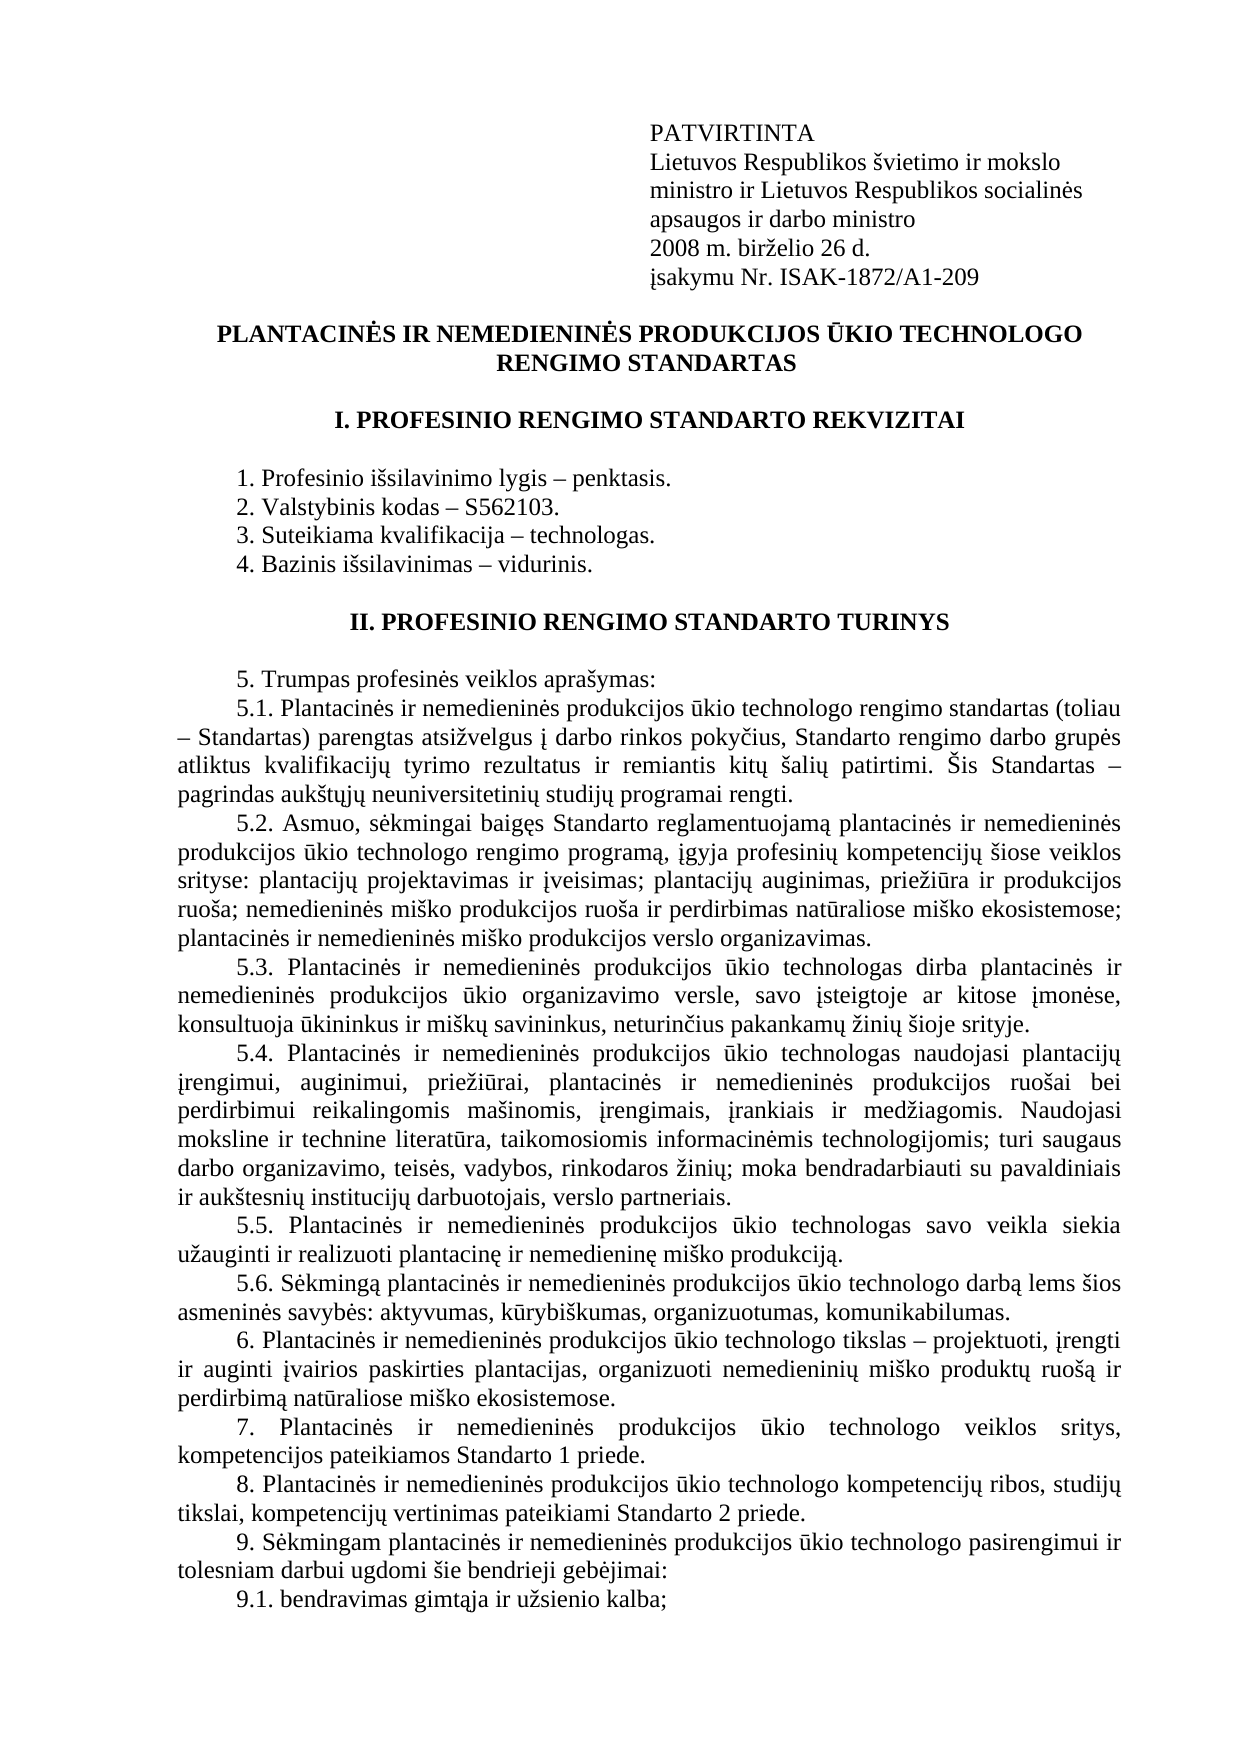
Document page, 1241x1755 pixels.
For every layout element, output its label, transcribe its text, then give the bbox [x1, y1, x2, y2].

text 2008 m. birželio 26 d. [649, 233, 1122, 262]
text 9.1. bendravimas gimtąja ir užsienio kalba; [177, 1584, 1122, 1613]
text II. PROFESINIO RENGIMO STANDARTO TURINYS [177, 607, 1122, 636]
text 2. Valstybinis kodas – S562103. [177, 492, 1122, 521]
text 1. Profesinio išsilavinimo lygis – penktasis. [177, 463, 1122, 492]
text 5.2. Asmuo, sėkmingai baigęs Standarto reglamentuojamą plantacinės ir nemedieninės produkcijos ūkio technologo rengimo programą, įgyja profesinių kompetencijų šiose veiklos srityse: plantacijų projektavimas ir įveisimas; plantacijų auginimas, priežiūra ir produkcijos ruoša; nemedieninės miško produkcijos ruoša ir perdirbimas natūraliose miško ekosistemose; plantacinės ir nemedieninės miško produkcijos verslo organizavimas. [177, 808, 1122, 952]
text 5.6. Sėkmingą plantacinės ir nemedieninės produkcijos ūkio technologo darbą lems šios asmeninės savybės: aktyvumas, kūrybiškumas, organizuotumas, komunikabilumas. [177, 1268, 1122, 1326]
text 5. Trumpas profesinės veiklos aprašymas: [177, 664, 1122, 693]
text įsakymu Nr. ISAK-1872/A1-209 [649, 262, 1122, 291]
text 5.5. Plantacinės ir nemedieninės produkcijos ūkio technologas savo veikla siekia užauginti ir realizuoti plantacinę ir nemedieninę miško produkciją. [177, 1211, 1122, 1268]
text 6. Plantacinės ir nemedieninės produkcijos ūkio technologo tikslas – projektuoti, įrengti ir auginti įvairios paskirties plantacijas, organizuoti nemedieninių miško produktų ruošą ir perdirbimą natūraliose miško ekosistemose. [177, 1326, 1122, 1412]
text 5.1. Plantacinės ir nemedieninės produkcijos ūkio technologo rengimo standartas (toliau – Standartas) parengtas atsižvelgus į darbo rinkos pokyčius, Standarto rengimo darbo grupės atliktus kvalifikacijų tyrimo rezultatus ir remiantis kitų šalių patirtimi. Šis Standartas – pagrindas aukštųjų neuniversitetinių studijų programai rengti. [177, 693, 1122, 808]
text 9. Sėkmingam plantacinės ir nemedieninės produkcijos ūkio technologo pasirengimui ir tolesniam darbui ugdomi šie bendrieji gebėjimai: [177, 1527, 1122, 1584]
text Lietuvos Respublikos švietimo ir mokslo [649, 147, 1122, 176]
text PLANTACINĖS IR NEMEDIENINĖS PRODUKCIJOS ŪKIO TECHNOLOGO RENGIMO STANDARTAS [177, 319, 1122, 377]
text I. PROFESINIO RENGIMO STANDARTO REKVIZITAI [177, 406, 1122, 434]
text apsaugos ir darbo ministro [649, 204, 1122, 233]
text 3. Suteikiama kvalifikacija – technologas. [177, 521, 1122, 549]
text 5.3. Plantacinės ir nemedieninės produkcijos ūkio technologas dirba plantacinės ir nemedieninės produkcijos ūkio organizavimo versle, savo įsteigtoje ar kitose įmonėse, konsultuoja ūkininkus ir miškų savininkus, neturinčius pakankamų žinių šioje srityje. [177, 952, 1122, 1038]
text 4. Bazinis išsilavinimas – vidurinis. [177, 549, 1122, 578]
text PATVIRTINTA [649, 118, 1122, 147]
text ministro ir Lietuvos Respublikos socialinės [649, 176, 1122, 204]
text 5.4. Plantacinės ir nemedieninės produkcijos ūkio technologas naudojasi plantacijų įrengimui, auginimui, priežiūrai, plantacinės ir nemedieninės produkcijos ruošai bei perdirbimui reikalingomis mašinomis, įrengimais, įrankiais ir medžiagomis. Naudojasi moksline ir technine literatūra, taikomosiomis informacinėmis technologijomis; turi saugaus darbo organizavimo, teisės, vadybos, rinkodaros žinių; moka bendradarbiauti su pavaldiniais ir aukštesnių institucijų darbuotojais, verslo partneriais. [177, 1038, 1122, 1211]
text 8. Plantacinės ir nemedieninės produkcijos ūkio technologo kompetencijų ribos, studijų tikslai, kompetencijų vertinimas pateikiami Standarto 2 priede. [177, 1469, 1122, 1527]
text 7. Plantacinės ir nemedieninės produkcijos ūkio technologo veiklos sritys, kompetencijos pateikiamos Standarto 1 priede. [177, 1412, 1122, 1469]
